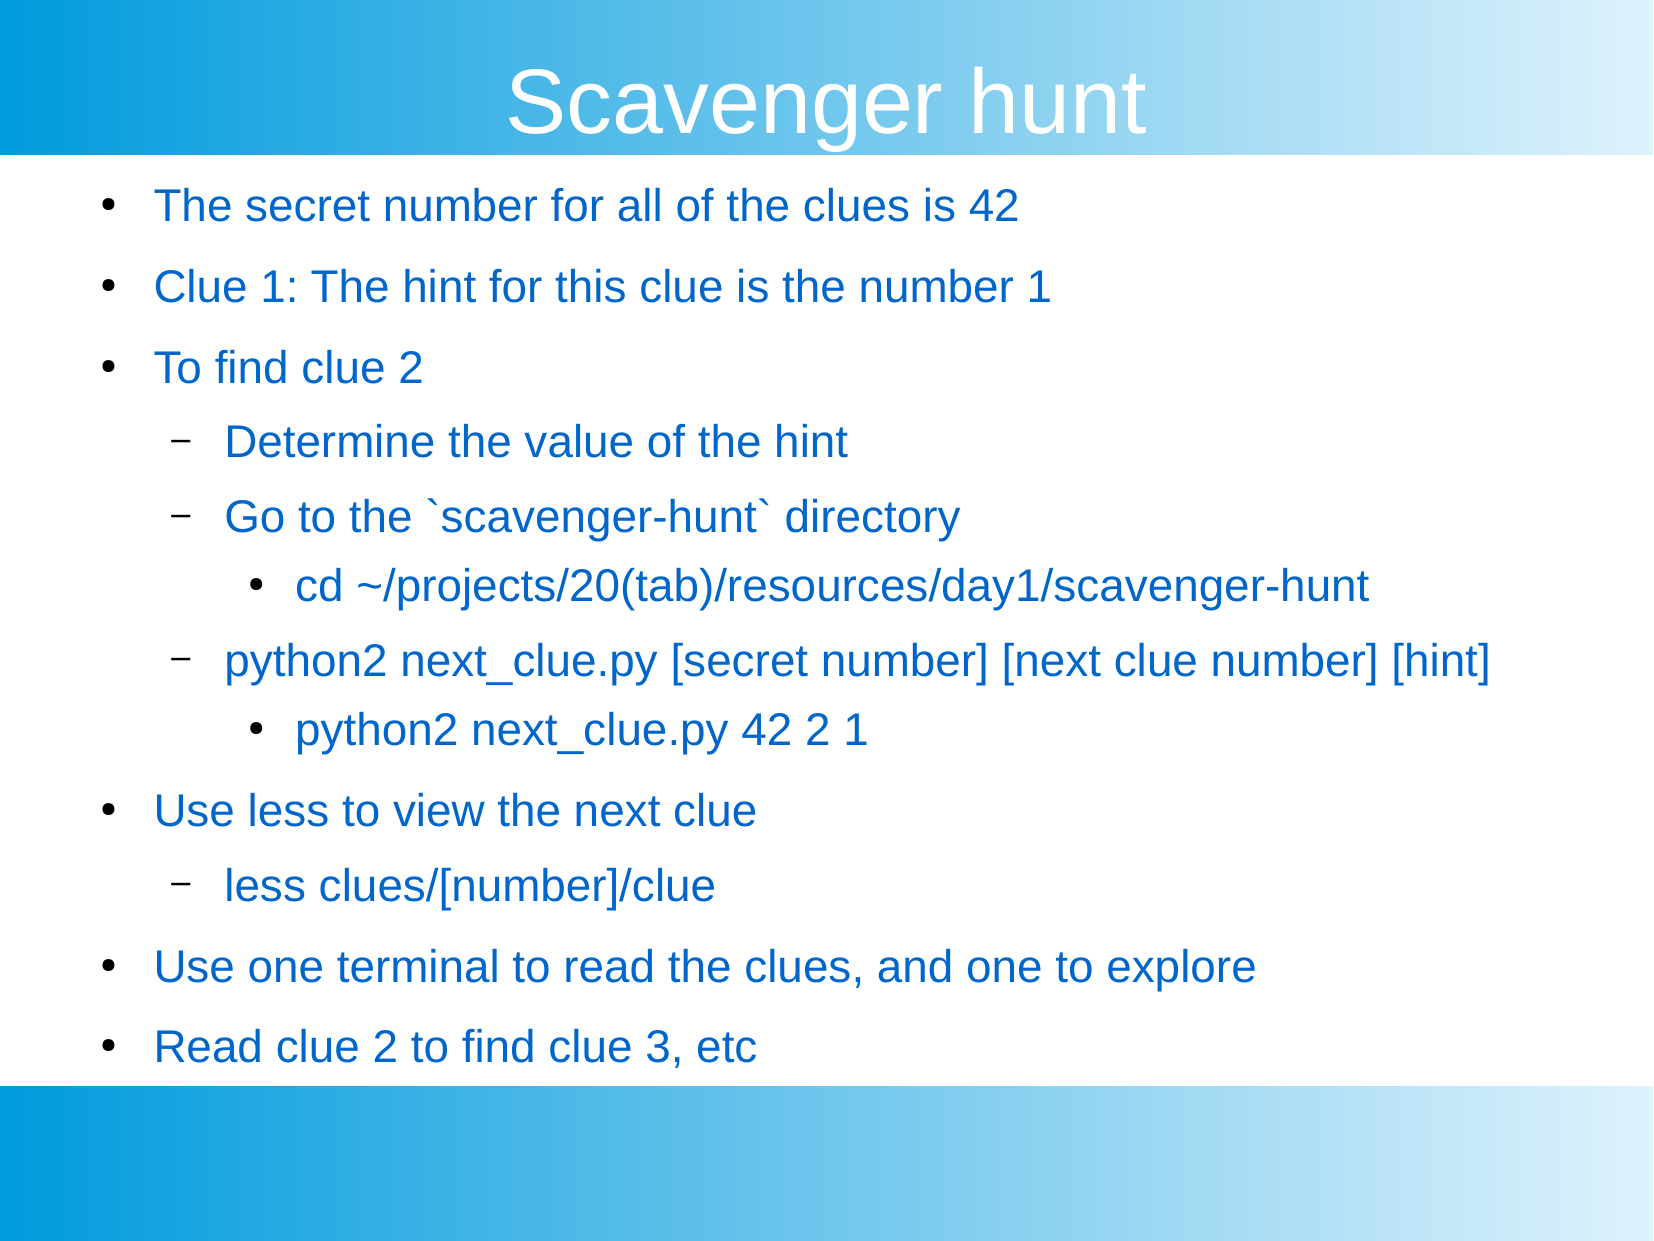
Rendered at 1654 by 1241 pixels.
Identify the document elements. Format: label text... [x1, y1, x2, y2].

title Scavenger hunt [82, 49, 1571, 155]
list The secret number for all of the clues is 42 Clue 1: The hint for this clue is the number 1 To find clue 2 Determine the value of the hint Go to the `scavenger-hunt` directory cd ~/projects/20(tab)/resources/day1/scavenger-hunt python2 next_clue.py [secret number] [next clue number] [hint] python2 next_clue.py 42 2 1 Use less to view the next clue less clues/[number]/clue Use one terminal to read the clues, and one to explore Read clue 2 to find clue 3, etc [82, 180, 1571, 1010]
